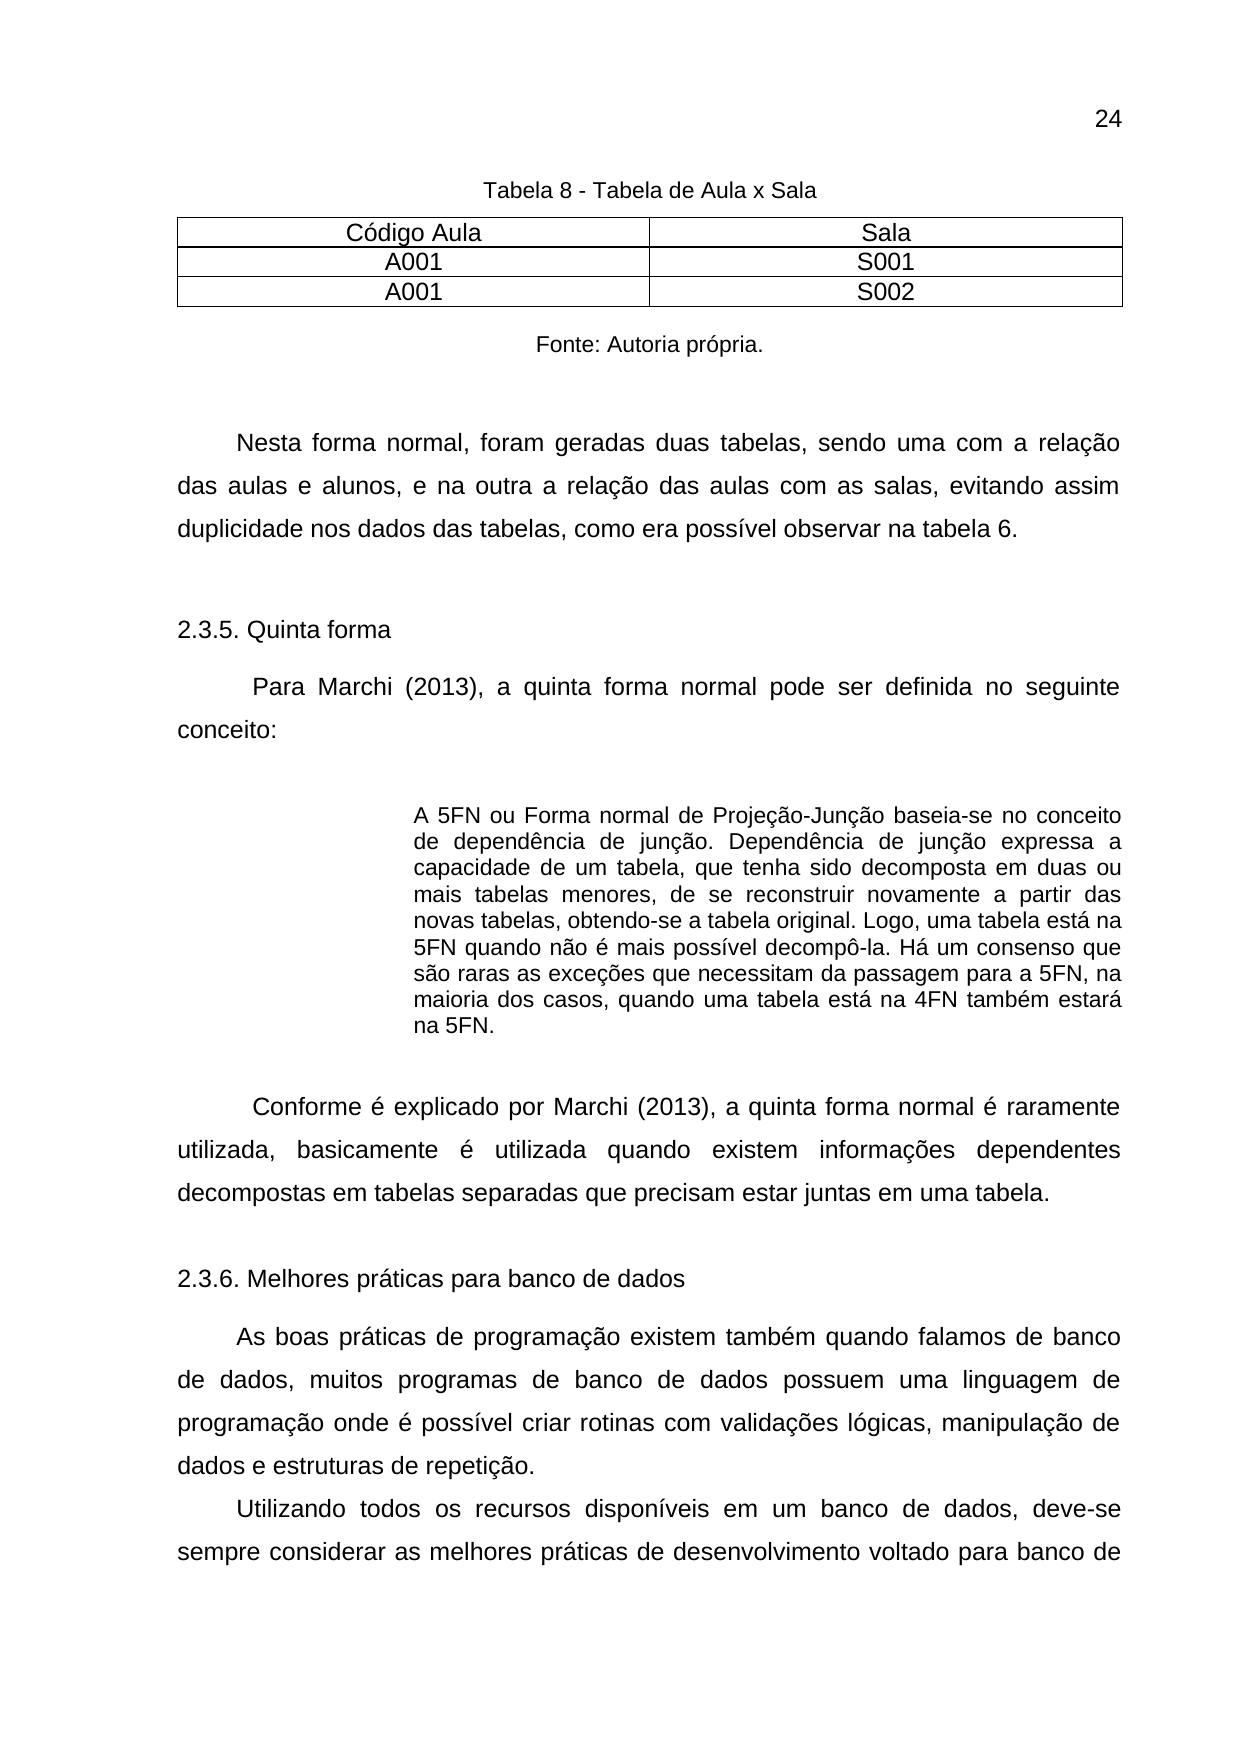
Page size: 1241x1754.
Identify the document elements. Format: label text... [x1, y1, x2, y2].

text A 5FN ou Forma normal de Projeção-Junção baseia-se no conceito de dependência de junção. Dependência de junção expressa a capacidade de um tabela, que tenha sido decomposta em duas ou mais tabelas menores, de se reconstruir novamente a partir das novas tabelas, obtendo-se a tabela original. Logo, uma tabela está na 5FN quando não é mais possível decompô-la. Há um consenso que são raras as exceções que necessitam da passagem para a 5FN, na maioria dos casos, quando uma tabela está na 4FN também estará na 5FN. [413, 802, 1122, 1039]
text As boas práticas de programação existem também quando falamos de banco de dados, muitos programas de banco de dados possuem uma linguagem de programação onde é possível criar rotinas com validações lógicas, manipulação de dados e estruturas de repetição. [177, 1322, 1122, 1480]
text Para Marchi (2013), a quinta forma normal pode ser definida no seguinte conceito: [177, 672, 1122, 744]
table_cell S001 [650, 248, 1122, 276]
table_header Código Aula [178, 218, 649, 246]
table_cell A001 [178, 277, 649, 306]
table_header Sala [650, 218, 1122, 246]
text Utilizando todos os recursos disponíveis em um banco de dados, deve-se sempre considerar as melhores práticas de desenvolvimento voltado para banco de [177, 1494, 1122, 1566]
text Tabela 8 - Tabela de Aula x Sala [177, 177, 1122, 203]
table_cell S002 [650, 277, 1122, 306]
subtitle 2.3.5. Quinta forma [177, 615, 1122, 643]
table_cell A001 [178, 248, 649, 276]
text Conforme é explicado por Marchi (2013), a quinta forma normal é raramente utilizada, basicamente é utilizada quando existem informações dependentes decompostas em tabelas separadas que precisam estar juntas em uma tabela. [177, 1092, 1122, 1207]
text Nesta forma normal, foram geradas duas tabelas, sendo uma com a relação das aulas e alunos, e na outra a relação das aulas com as salas, evitando assim duplicidade nos dados das tabelas, como era possível observar na tabela 6. [177, 428, 1122, 543]
text Fonte: Autoria própria. [177, 331, 1122, 357]
subtitle 2.3.6. Melhores práticas para banco de dados [177, 1264, 1122, 1293]
